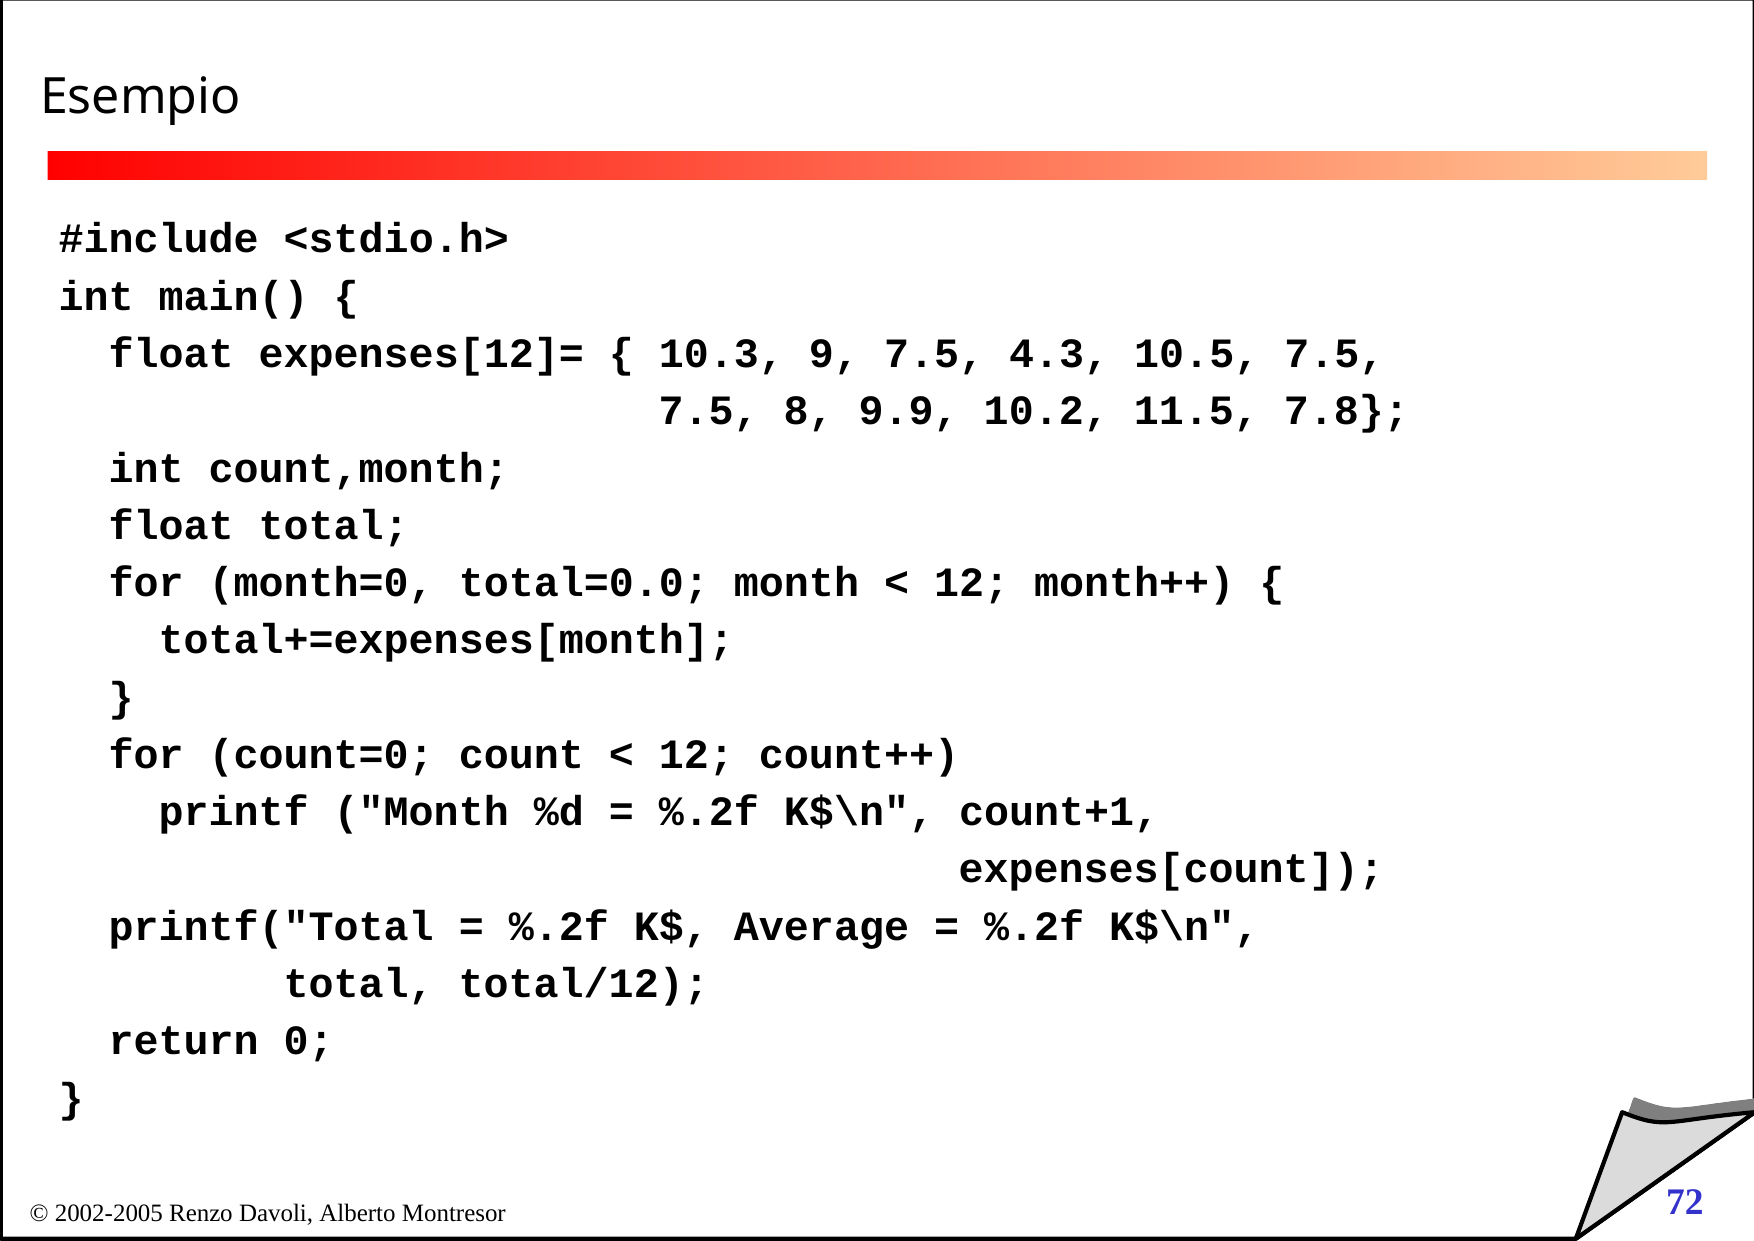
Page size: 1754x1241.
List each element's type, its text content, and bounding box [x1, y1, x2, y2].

title Esempio [40, 49, 1714, 144]
list #include <stdio.h> int main() { float expenses[12]= { 10.3, 9, 7.5, 4.3, 10.5, 7.5, 7.5, 8, 9.9, 10.2, 11.5, 7.8}; int count,month; float total; for (month=0, total=0.0; month < 12; month++) { total+=expenses[month]; } for (count=0; count < 12; count++) printf ("Month %d = %.2f K$\n", count+1, expenses[count]); printf("Total = %.2f K$, Average = %.2f K$\n", total, total/12); return 0; } [58, 210, 1696, 1241]
text_box main [750, 151, 754, 179]
